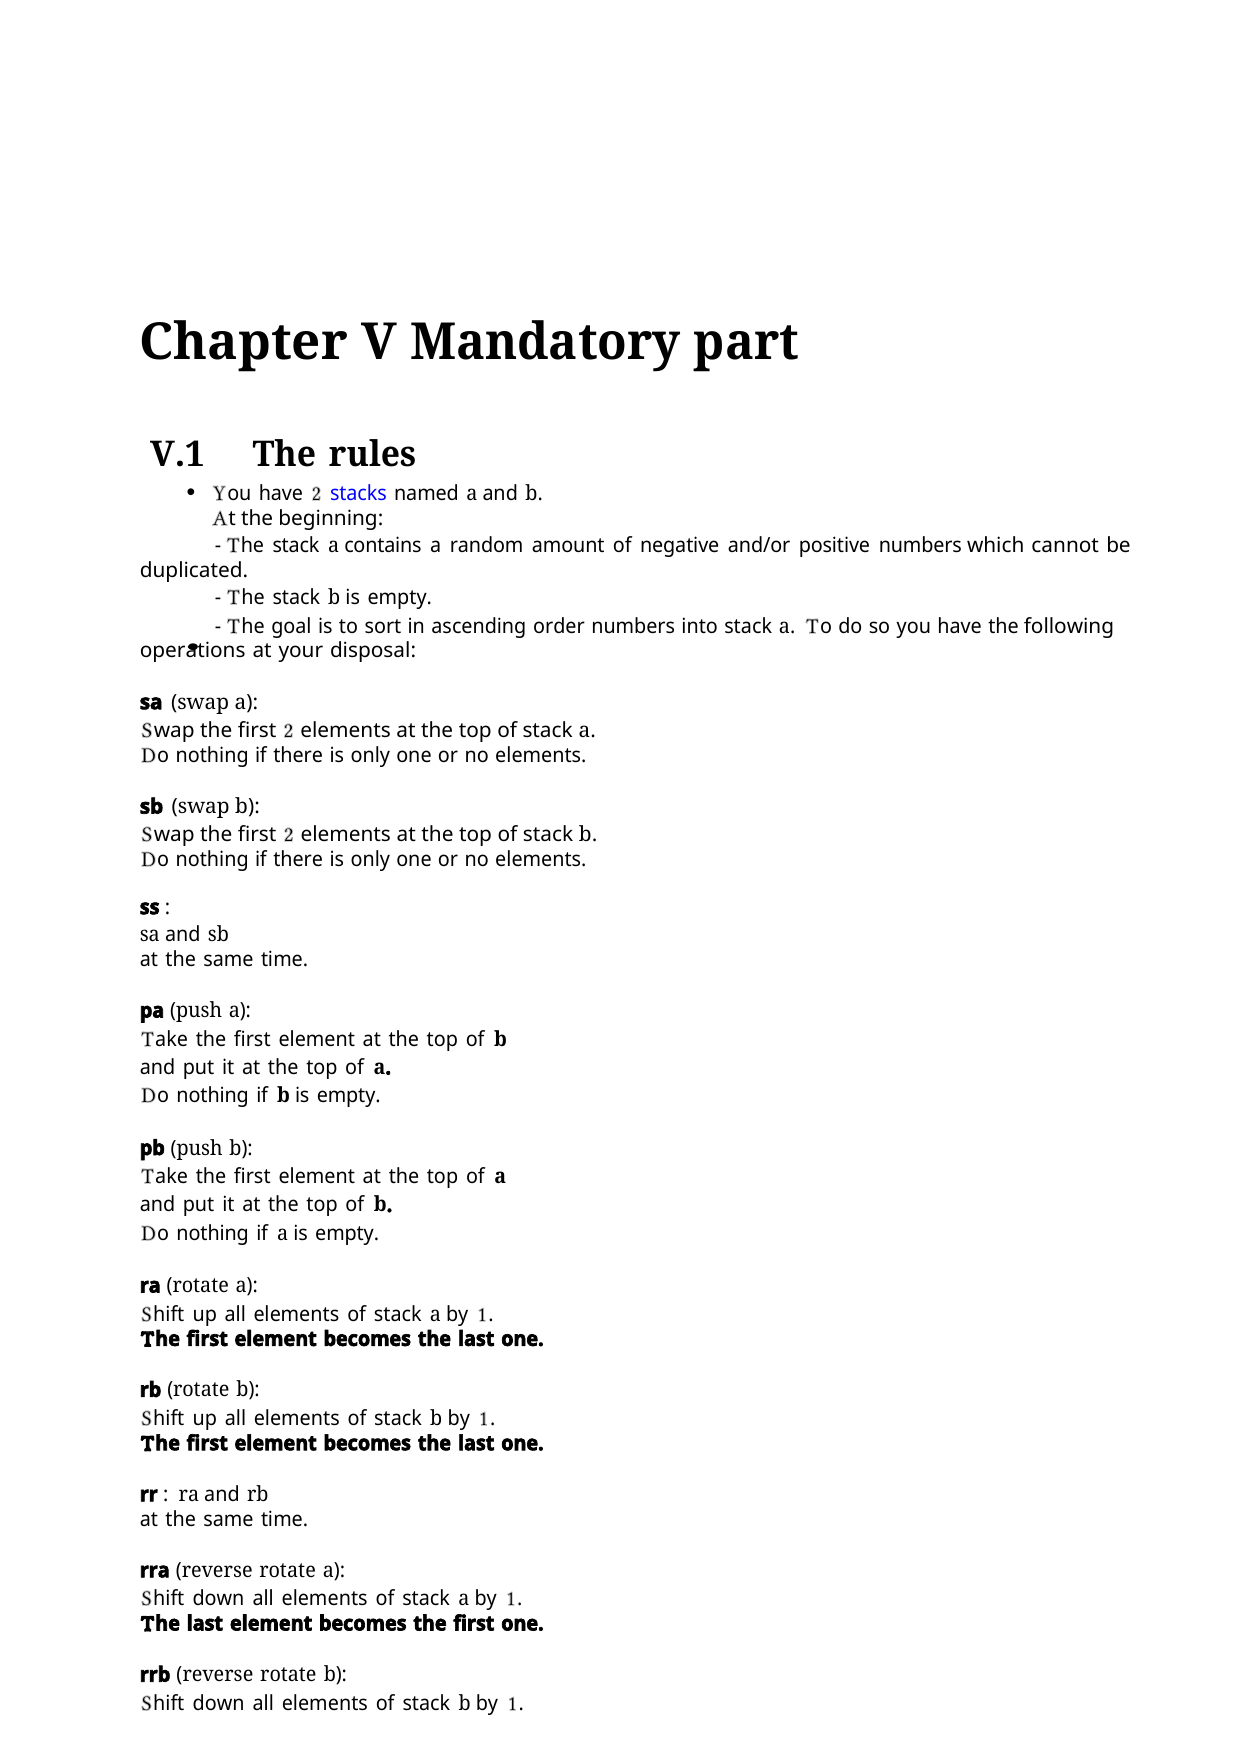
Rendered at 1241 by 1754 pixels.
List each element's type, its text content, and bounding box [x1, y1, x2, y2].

text and put it at the top of a. [139, 1052, 1138, 1081]
text rra (reverse rotate a): [139, 1555, 1138, 1583]
text Do nothing if a is empty. [139, 1218, 1138, 1246]
text pa (push a): [139, 995, 1138, 1024]
text sa and sb [139, 919, 1138, 948]
text The last element becomes the first one. [139, 1612, 1138, 1636]
text The first element becomes the last one. [139, 1327, 1138, 1351]
text • [186, 635, 199, 660]
text Shift up all elements of stack a by 1. [139, 1299, 1138, 1327]
text Take the first element at the top of a [139, 1161, 1138, 1189]
text The first element becomes the last one. [139, 1431, 1138, 1455]
text Do nothing if there is only one or no elements. [139, 744, 1138, 767]
text at the same time. [139, 1507, 1138, 1531]
text ra (rotate a): [139, 1270, 1138, 1299]
text Shift up all elements of stack b by 1. [139, 1403, 1138, 1431]
text Take the first element at the top of b [139, 1024, 1138, 1052]
text - The stack b is empty. [139, 582, 1138, 611]
text sa (swap a): [139, 687, 1138, 715]
text Swap the first 2 elements at the top of stack b. [139, 819, 1138, 848]
subtitle The rules [150, 429, 1138, 477]
text at the same time. [139, 948, 1138, 971]
text rrb (reverse rotate b): [139, 1659, 1138, 1688]
text and put it at the top of b. [139, 1189, 1138, 1218]
list At the beginning: [186, 506, 1138, 530]
subtitle Chapter V Mandatory part [139, 305, 913, 374]
text Do nothing if b is empty. [139, 1081, 1138, 1109]
text Swap the first 2 elements at the top of stack a. [139, 715, 1138, 744]
text Do nothing if there is only one or no elements. [139, 848, 1138, 872]
text rb (rotate b): [139, 1374, 1138, 1403]
text pb (push b): [139, 1133, 1138, 1161]
list You have 2 stacks named a and b. [186, 477, 1138, 506]
text - The goal is to sort in ascending order numbers into stack a. To do so you have the following operations at your disposal: [139, 611, 1138, 663]
text - The stack a contains a random amount of negative and/or positive numbers which cannot be duplicated. [139, 530, 1138, 582]
text rr : ra and rb [139, 1479, 1138, 1507]
text ss : [139, 896, 1138, 919]
text Shift down all elements of stack b by 1. [139, 1688, 1138, 1716]
text Shift down all elements of stack a by 1. [139, 1583, 1138, 1612]
text sb (swap b): [139, 791, 1138, 819]
